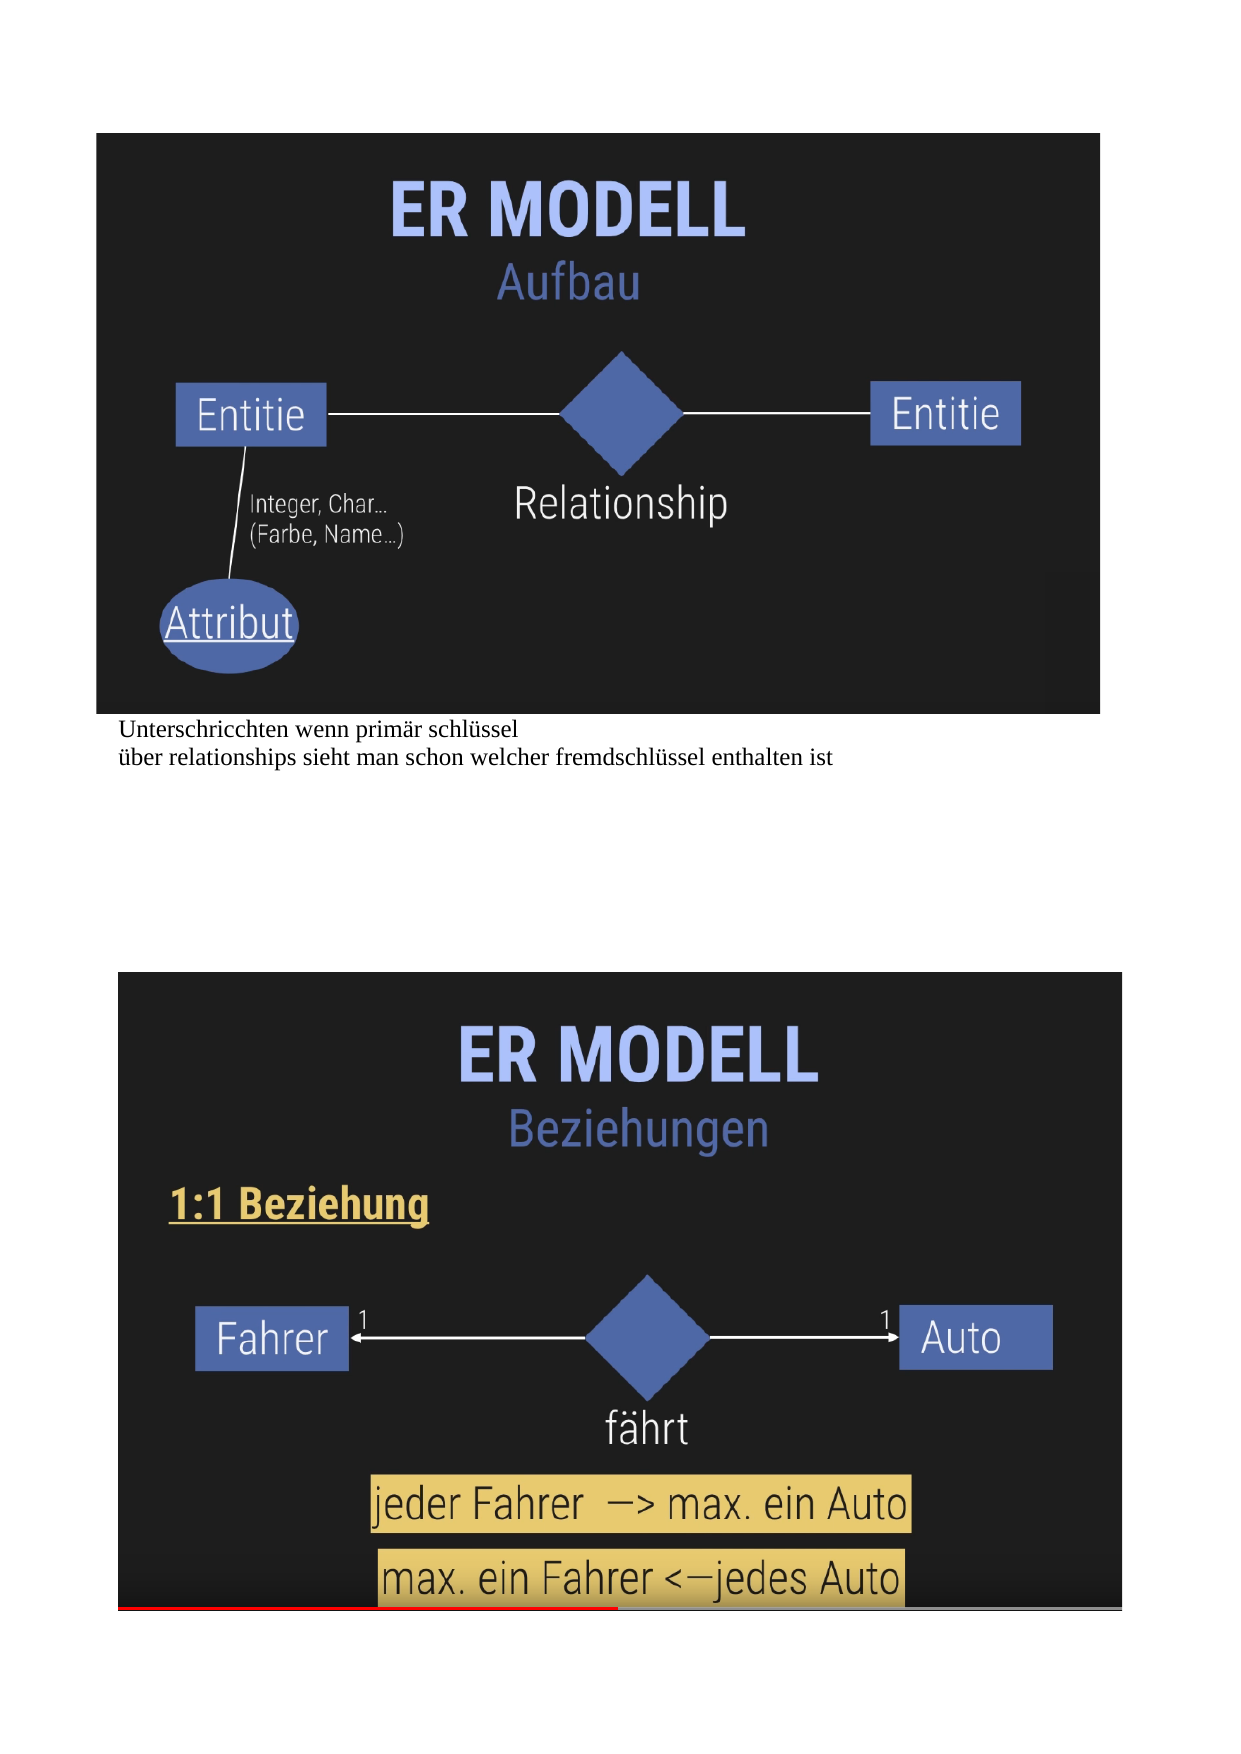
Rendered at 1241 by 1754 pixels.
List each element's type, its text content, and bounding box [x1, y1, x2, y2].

text über relationships sieht man schon welcher fremdschlüssel enthalten ist [118, 742, 1122, 771]
text Unterschricchten wenn primär schlüssel [118, 176, 1122, 742]
